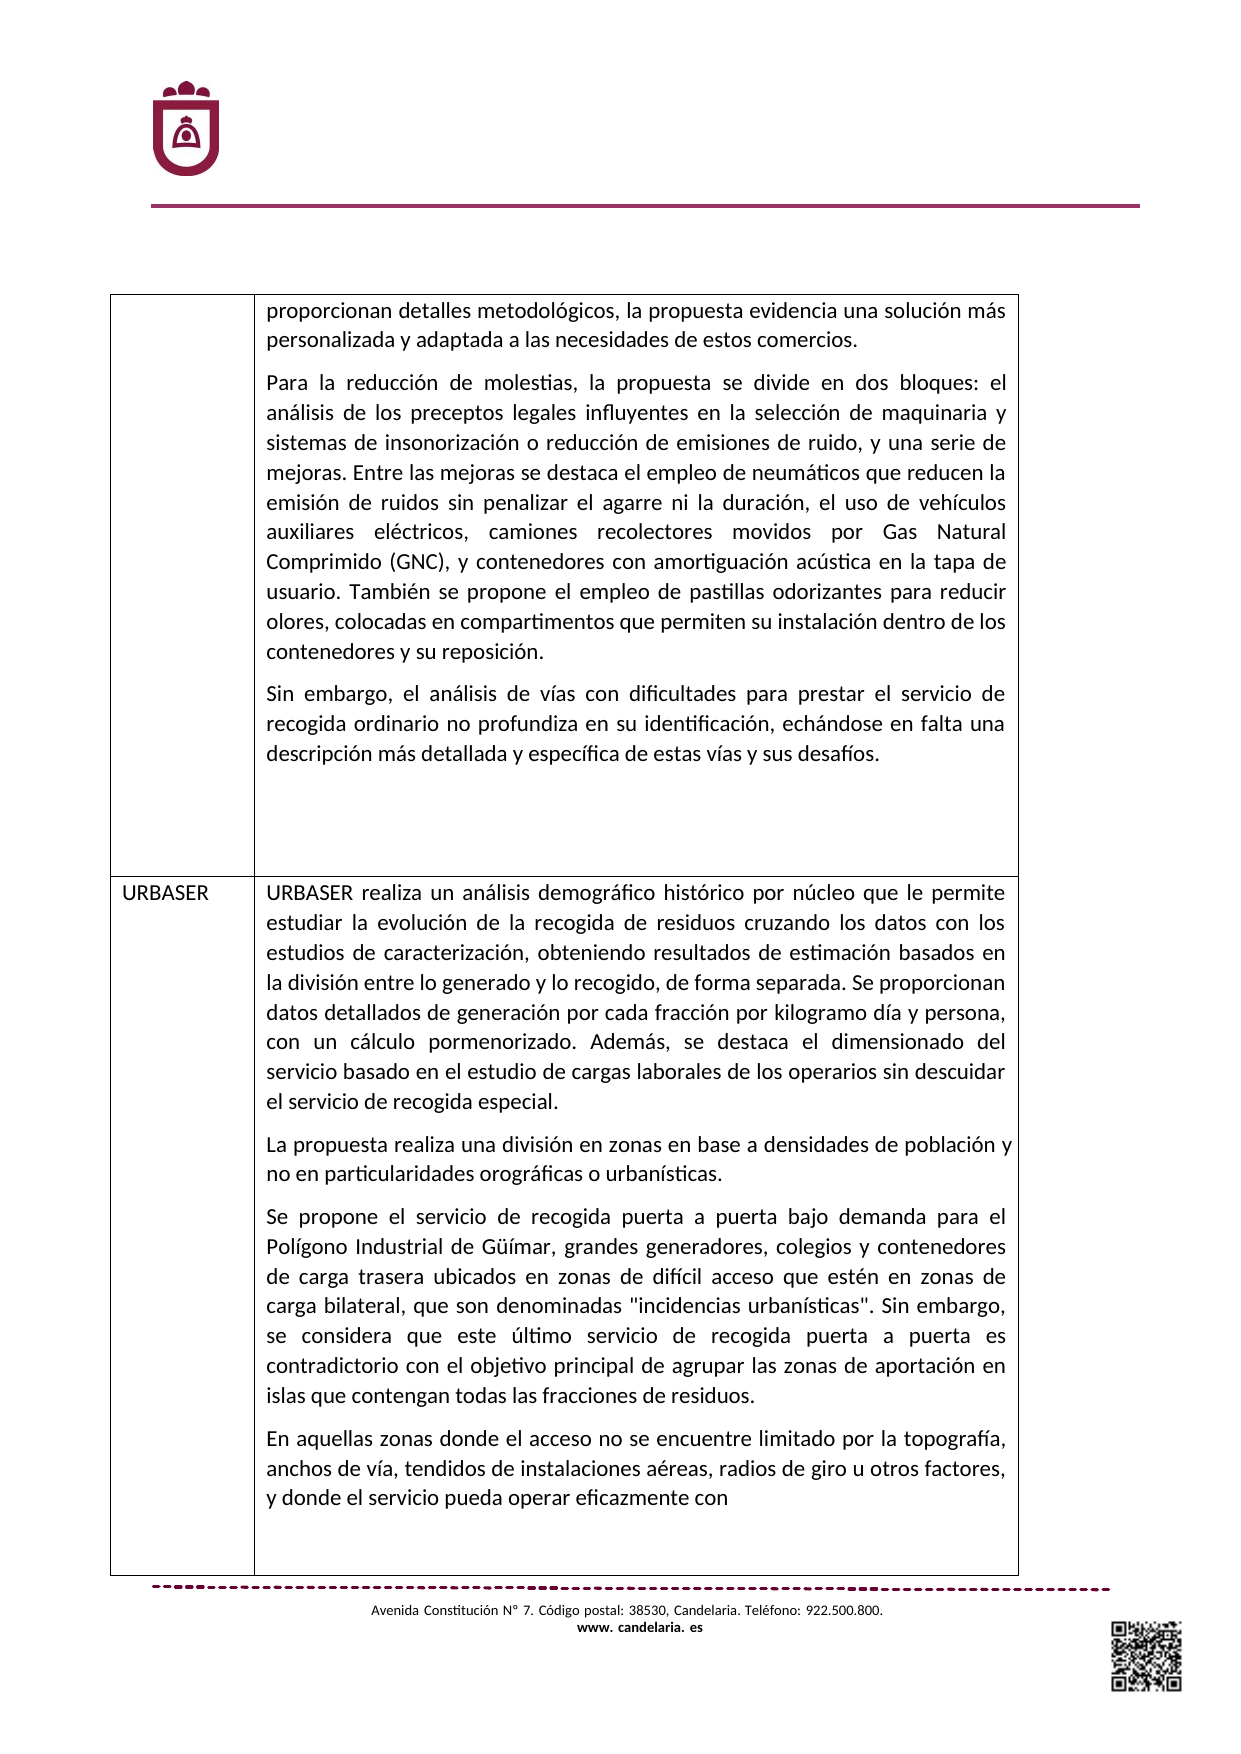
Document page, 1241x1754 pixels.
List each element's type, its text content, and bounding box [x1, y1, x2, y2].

table_header proporcionan detalles metodológicos, la propuesta evidencia una solución más personalizada y adaptada a las necesidades de estos comercios. Para la reducción de molestias, la propuesta se divide en dos bloques: el análisis de los preceptos legales influyentes en la selección de maquinaria y sistemas de insonorización o reducción de emisiones de ruido, y una serie de mejoras. Entre las mejoras se destaca el empleo de neumáticos que reducen la emisión de ruidos sin penalizar el agarre ni la duración, el uso de vehículos auxiliares eléctricos, camiones recolectores movidos por Gas Natural Comprimido (GNC), y contenedores con amortiguación acústica en la tapa de usuario. También se propone el empleo de pastillas odorizantes para reducir olores, colocadas en compartimentos que permiten su instalación dentro de los contenedores y su reposición. Sin embargo, el análisis de vías con dificultades para prestar el servicio de recogida ordinario no profundiza en su identificación, echándose en falta una descripción más detallada y específica de estas vías y sus desafíos. [255, 295, 1018, 876]
table_header [111, 295, 254, 876]
table_cell URBASER realiza un análisis demográfico histórico por núcleo que le permite estudiar la evolución de la recogida de residuos cruzando los datos con los estudios de caracterización, obteniendo resultados de estimación basados en la división entre lo generado y lo recogido, de forma separada. Se proporcionan datos detallados de generación por cada fracción por kilogramo día y persona, con un cálculo pormenorizado. Además, se destaca el dimensionado del servicio basado en el estudio de cargas laborales de los operarios sin descuidar el servicio de recogida especial. La propuesta realiza una división en zonas en base a densidades de población y no en particularidades orográficas o urbanísticas. Se propone el servicio de recogida puerta a puerta bajo demanda para el Polígono Industrial de Güímar, grandes generadores, colegios y contenedores de carga trasera ubicados en zonas de difícil acceso que estén en zonas de carga bilateral, que son denominadas "incidencias urbanísticas". Sin embargo, se considera que este último servicio de recogida puerta a puerta es contradictorio con el objetivo principal de agrupar las zonas de aportación en islas que contengan todas las fracciones de residuos. En aquellas zonas donde el acceso no se encuentre limitado por la topografía, anchos de vía, tendidos de instalaciones aéreas, radios de giro u otros factores, y donde el servicio pueda operar eficazmente con [255, 877, 1018, 1575]
table_cell URBASER [111, 877, 254, 1575]
